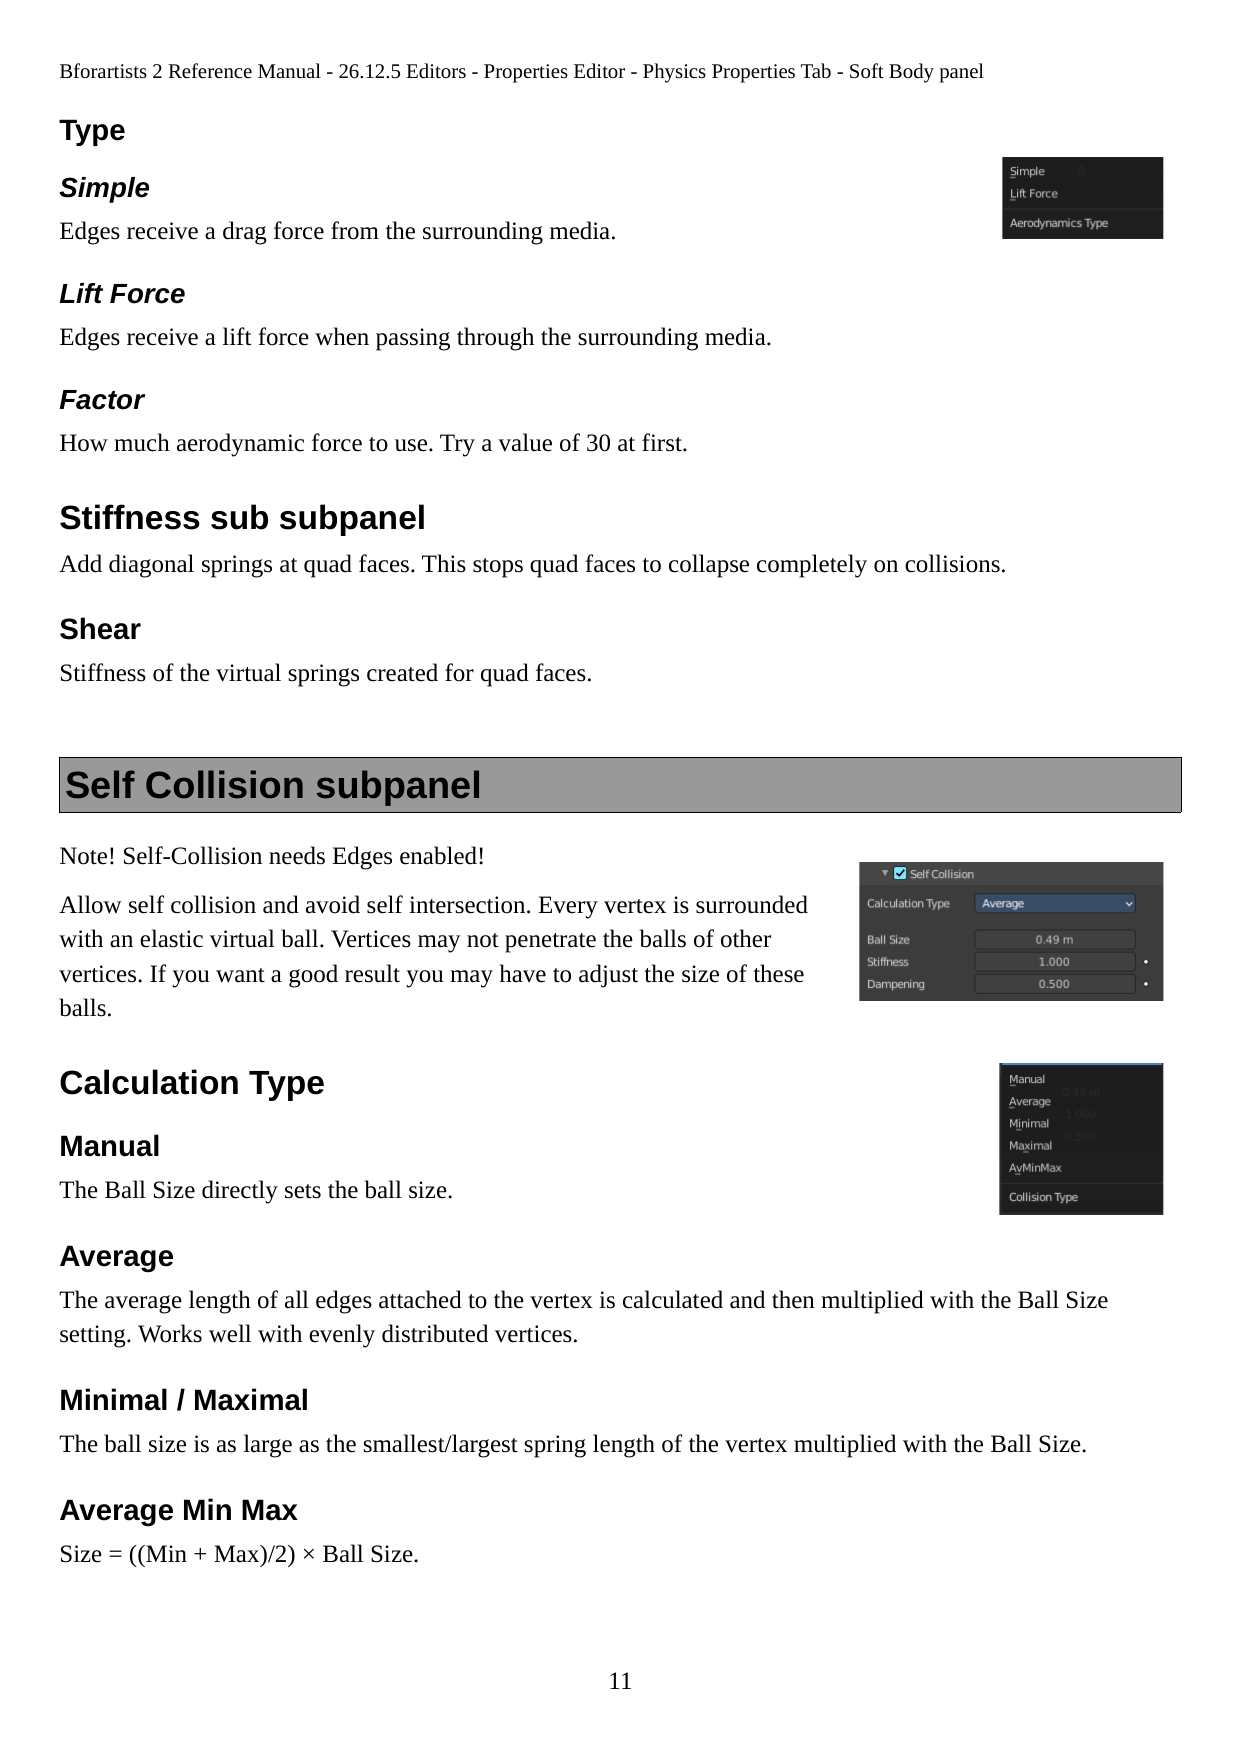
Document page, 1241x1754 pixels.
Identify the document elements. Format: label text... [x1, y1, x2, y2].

subtitle Type [59, 113, 1181, 146]
picture [999, 1063, 1164, 1215]
subtitle Minimal / Maximal [59, 1383, 1181, 1417]
text The ball size is as large as the smallest/largest spring length of the vertex multiplied with the Ball Size. [59, 1429, 1181, 1458]
subtitle [1164, 171, 1181, 203]
subtitle [1164, 1129, 1181, 1163]
subtitle Simple [59, 171, 1002, 203]
subtitle Calculation Type [59, 1063, 999, 1102]
text Add diagonal springs at quad faces. This stops quad faces to collapse completely on collisions. [59, 549, 1181, 577]
text Note! Self-Collision needs Edges enabled! [59, 841, 1181, 869]
text Edges receive a lift force when passing through the surrounding media. [59, 322, 1181, 350]
subtitle Factor [59, 383, 1181, 415]
subtitle Manual [59, 1129, 999, 1163]
text Allow self collision and avoid self intersection. Every vertex is surrounded with an elastic virtual ball. Vertices may not penetrate the balls of other vertices. If you want a good result you may have to adjust the size of these balls. [59, 890, 1181, 1022]
subtitle Lift Force [59, 277, 1181, 309]
text How much aerodynamic force to use. Try a value of 30 at first. [59, 428, 1181, 456]
subtitle Average [59, 1239, 1181, 1272]
table_header Self Collision subpanel [60, 758, 1181, 812]
subtitle Stiffness sub subpanel [59, 497, 1181, 536]
text The Ball Size directly sets the ball size. [59, 1175, 999, 1204]
text The average length of all edges attached to the vertex is calculated and then multiplied with the Ball Size setting. Works well with evenly distributed vertices. [59, 1285, 1181, 1348]
picture [859, 862, 1164, 1001]
subtitle Average Min Max [59, 1493, 1181, 1527]
subtitle Shear [59, 612, 1181, 646]
text Size = ((Min + Max)/2) × Ball Size. [59, 1539, 1181, 1568]
picture [1002, 157, 1164, 239]
text Stiffness of the virtual springs created for quad faces. [59, 658, 1181, 687]
text Edges receive a drag force from the surrounding media. [59, 216, 1181, 244]
subtitle [1164, 1063, 1181, 1102]
